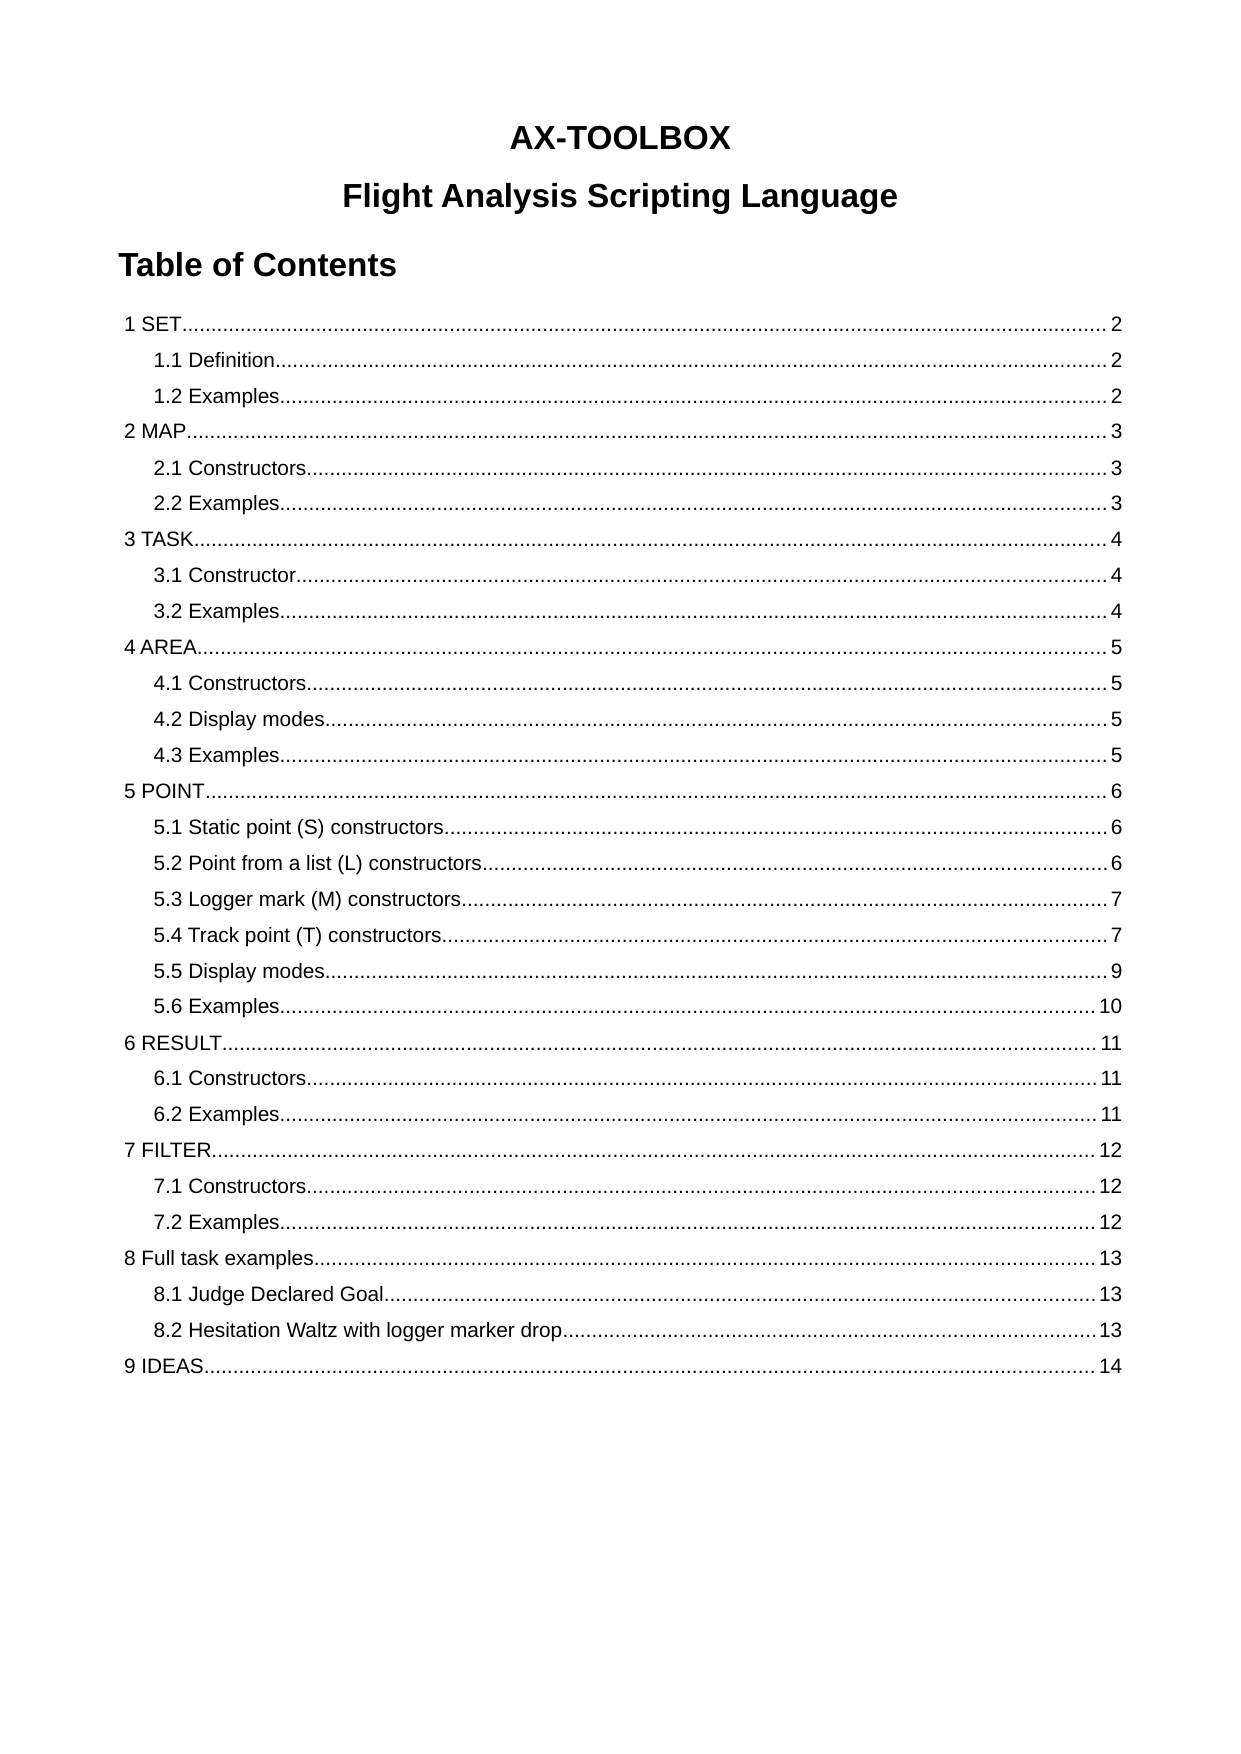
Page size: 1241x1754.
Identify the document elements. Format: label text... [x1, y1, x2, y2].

text 6.2 Examples 11 [148, 1102, 1122, 1126]
text 4.1 Constructors 5 [148, 671, 1122, 695]
text 1 SET 2 [118, 312, 1122, 336]
text AX-TOOLBOX [118, 118, 1122, 157]
text 5.6 Examples 10 [148, 994, 1122, 1018]
text 2.2 Examples 3 [148, 491, 1122, 515]
text 1.1 Definition 2 [148, 347, 1122, 371]
text 6.1 Constructors 11 [148, 1066, 1122, 1090]
text 7.1 Constructors 12 [148, 1174, 1122, 1198]
text Flight Analysis Scripting Language [118, 176, 1122, 214]
text 3 TASK 4 [118, 527, 1122, 551]
subtitle Table of Contents [118, 245, 1122, 283]
text 3.1 Constructor 4 [148, 563, 1122, 587]
text 1.2 Examples 2 [148, 383, 1122, 407]
text 3.2 Examples 4 [148, 599, 1122, 623]
text 5 POINT 6 [118, 779, 1122, 803]
text 5.2 Point from a list (L) constructors 6 [148, 851, 1122, 874]
text 9 IDEAS 14 [118, 1354, 1122, 1378]
text 7.2 Examples 12 [148, 1210, 1122, 1234]
text 4.2 Display modes 5 [148, 707, 1122, 731]
text 4 AREA 5 [118, 635, 1122, 659]
text 2.1 Constructors 3 [148, 455, 1122, 479]
text 6 RESULT 11 [118, 1030, 1122, 1054]
text 8 Full task examples 13 [118, 1246, 1122, 1270]
text 5.3 Logger mark (M) constructors 7 [148, 887, 1122, 911]
text 7 FILTER 12 [118, 1138, 1122, 1162]
text 5.1 Static point (S) constructors 6 [148, 815, 1122, 839]
text 5.5 Display modes 9 [148, 958, 1122, 982]
text 4.3 Examples 5 [148, 743, 1122, 767]
text 8.1 Judge Declared Goal 13 [148, 1282, 1122, 1306]
text 2 MAP 3 [118, 419, 1122, 443]
text 5.4 Track point (T) constructors 7 [148, 922, 1122, 946]
text 8.2 Hesitation Waltz with logger marker drop 13 [148, 1318, 1122, 1342]
